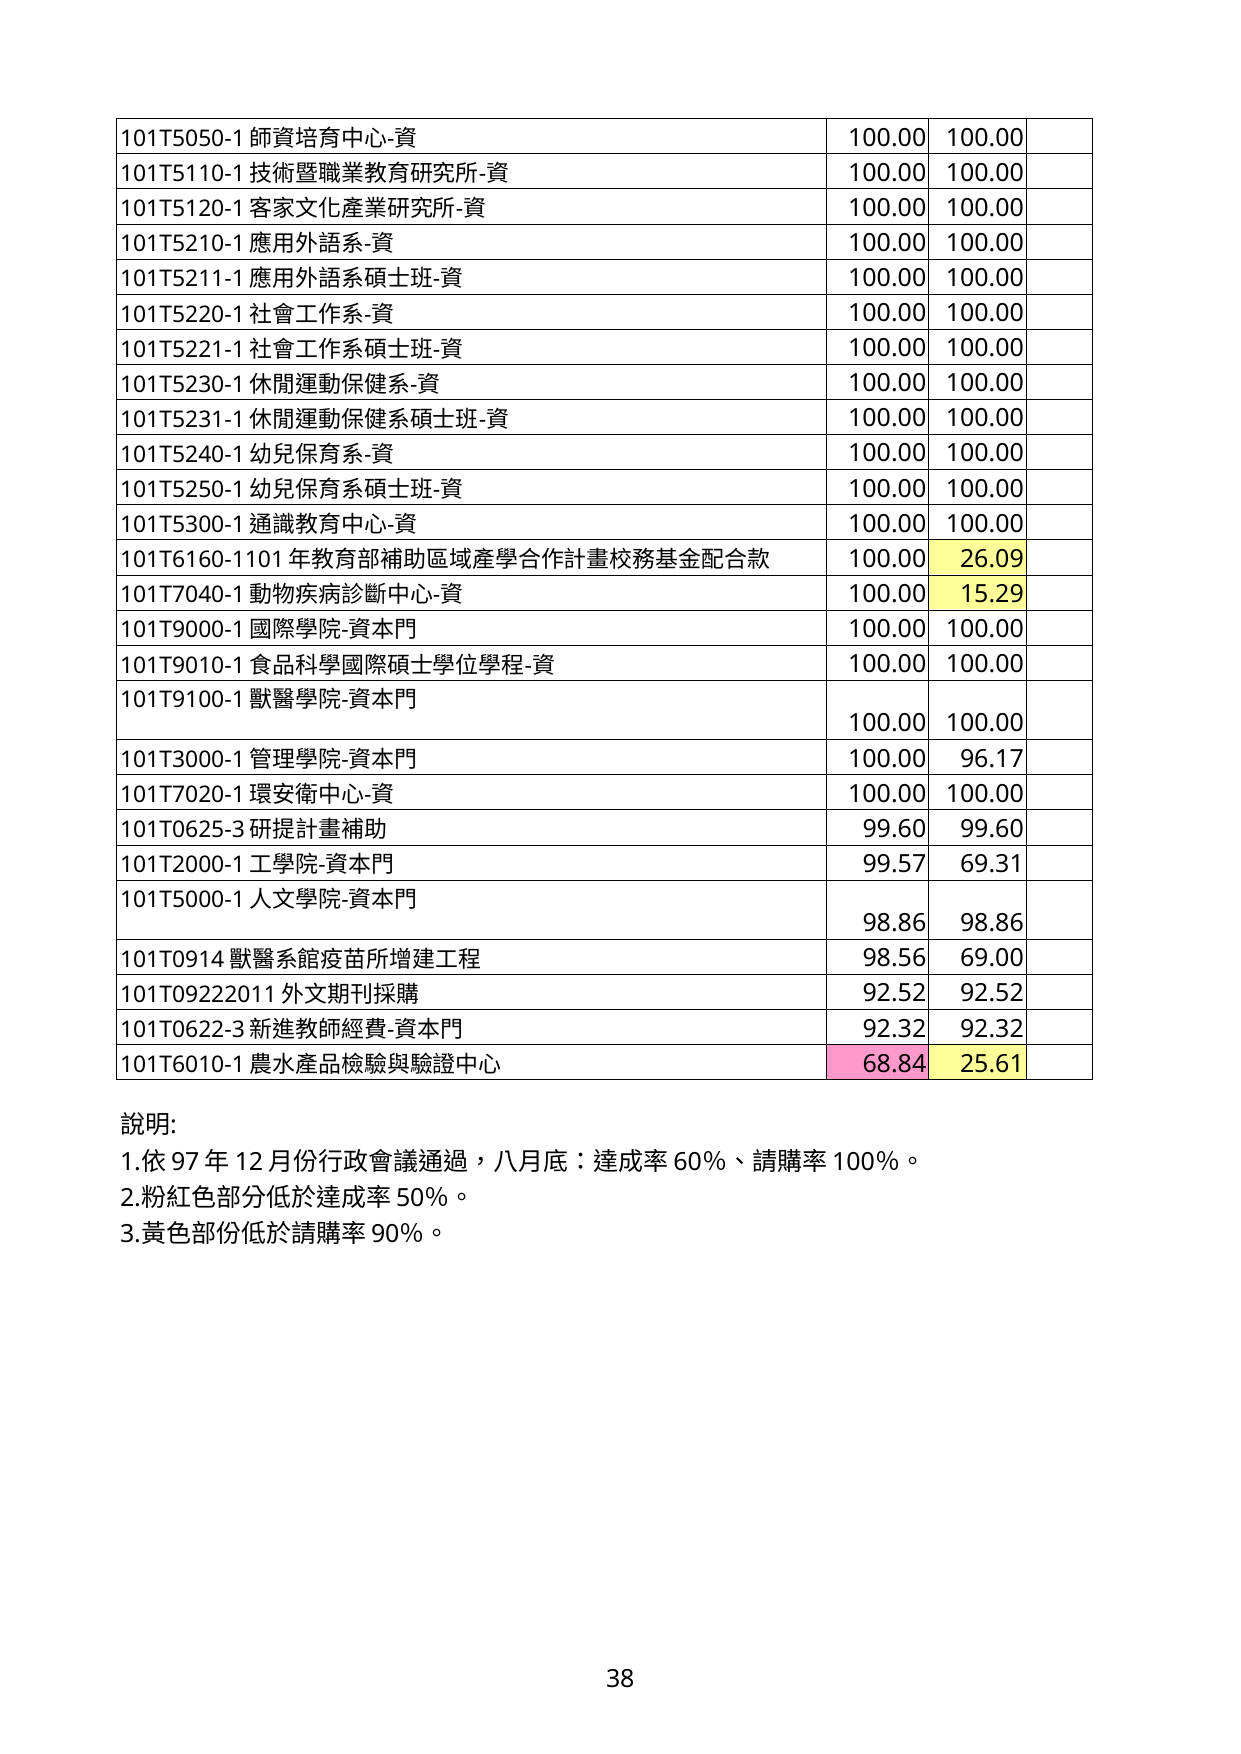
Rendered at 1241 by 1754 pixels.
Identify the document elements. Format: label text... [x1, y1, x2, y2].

table_cell [1027, 119, 1092, 153]
table_cell 101T5221-1社會工作系碩士班-資 [117, 330, 826, 364]
table_cell 92.32 [827, 1010, 928, 1044]
table_cell 101T9000-1國際學院-資本門 [117, 611, 826, 645]
table_cell 100.00 [827, 330, 928, 364]
table_cell 101T5230-1休閒運動保健系-資 [117, 365, 826, 399]
table_cell 101T5250-1幼兒保育系碩士班-資 [117, 470, 826, 504]
table_cell 100.00 [827, 225, 928, 258]
table_cell 100.00 [827, 435, 928, 469]
table_cell [1027, 611, 1092, 645]
table_cell [1027, 470, 1092, 504]
table_cell 101T7020-1環安衛中心-資 [117, 775, 826, 809]
table_cell [1027, 881, 1092, 939]
table_cell 100.00 [929, 400, 1026, 434]
table_cell [1027, 740, 1092, 774]
table_cell 101T5240-1幼兒保育系-資 [117, 435, 826, 469]
table_cell 101T6010-1農水產品檢驗與驗證中心 [117, 1045, 826, 1079]
table_cell 100.00 [929, 611, 1026, 645]
table_cell 99.57 [827, 846, 928, 879]
table_cell [1027, 1010, 1092, 1044]
table_cell 100.00 [827, 576, 928, 609]
table_cell 101T6160-1101年教育部補助區域產學合作計畫校務基金配合款 [117, 540, 826, 574]
table_cell 100.00 [929, 189, 1026, 223]
table_cell 100.00 [929, 119, 1026, 153]
table_cell 100.00 [827, 740, 928, 774]
table_cell [1027, 225, 1092, 258]
table_cell [1027, 260, 1092, 294]
table_cell 101T5211-1應用外語系碩士班-資 [117, 260, 826, 294]
table_cell 100.00 [929, 330, 1026, 364]
table_cell 100.00 [827, 154, 928, 188]
table_cell 100.00 [827, 260, 928, 294]
table_cell 101T09222011外文期刊採購 [117, 975, 826, 1009]
table_cell 101T5300-1通識教育中心-資 [117, 505, 826, 539]
table_cell [1027, 775, 1092, 809]
table_cell 100.00 [827, 295, 928, 329]
table_cell 101T0622-3新進教師經費-資本門 [117, 1010, 826, 1044]
table_cell 98.56 [827, 940, 928, 974]
table_cell 101T0625-3研提計畫補助 [117, 810, 826, 844]
table_cell [1027, 846, 1092, 879]
table_cell 101T5110-1技術暨職業教育研究所-資 [117, 154, 826, 188]
table_cell [1027, 810, 1092, 844]
table_cell 98.86 [827, 881, 928, 939]
table_cell 101T2000-1工學院-資本門 [117, 846, 826, 879]
table_cell 68.84 [827, 1045, 928, 1079]
table_cell 15.29 [929, 576, 1026, 609]
table_cell 101T9010-1食品科學國際碩士學位學程-資 [117, 646, 826, 680]
table_cell 101T7040-1動物疾病診斷中心-資 [117, 576, 826, 609]
table_cell [1027, 330, 1092, 364]
table_cell [1027, 189, 1092, 223]
table_cell 100.00 [929, 295, 1026, 329]
table_cell 說明: 1.依97年12月份行政會議通過，八月底：達成率60％、請購率100％。 2.粉紅色部分低於達成率50％。 3.黃色部份低於請購率90％。 [117, 1080, 1093, 1275]
table_cell [1027, 435, 1092, 469]
table_cell 100.00 [827, 611, 928, 645]
table_cell 100.00 [929, 470, 1026, 504]
table_cell 101T0914獸醫系館疫苗所增建工程 [117, 940, 826, 974]
table_cell 101T5120-1客家文化產業研究所-資 [117, 189, 826, 223]
table_cell 100.00 [827, 470, 928, 504]
table_cell 101T5000-1人文學院-資本門 [117, 881, 826, 939]
table_cell 100.00 [929, 681, 1026, 739]
table_cell [1027, 1045, 1092, 1079]
table_cell 96.17 [929, 740, 1026, 774]
table_cell 100.00 [827, 681, 928, 739]
table_cell [1027, 540, 1092, 574]
table_cell 101T5220-1社會工作系-資 [117, 295, 826, 329]
table_cell [1027, 505, 1092, 539]
table_cell 101T5231-1休閒運動保健系碩士班-資 [117, 400, 826, 434]
table_cell 100.00 [827, 646, 928, 680]
table_cell 100.00 [929, 646, 1026, 680]
table_cell 99.60 [827, 810, 928, 844]
table_cell [1027, 576, 1092, 609]
table_cell 100.00 [929, 260, 1026, 294]
table_cell [1027, 681, 1092, 739]
table_cell 101T5210-1應用外語系-資 [117, 225, 826, 258]
table_cell [1027, 400, 1092, 434]
table_cell 101T3000-1管理學院-資本門 [117, 740, 826, 774]
table_cell 69.31 [929, 846, 1026, 879]
table_cell 99.60 [929, 810, 1026, 844]
table_cell 100.00 [827, 119, 928, 153]
table_cell 100.00 [827, 775, 928, 809]
table_cell 100.00 [929, 365, 1026, 399]
table_cell [1027, 646, 1092, 680]
table_cell 100.00 [827, 540, 928, 574]
table_cell 100.00 [827, 505, 928, 539]
table_cell 101T5050-1師資培育中心-資 [117, 119, 826, 153]
table_cell [1027, 940, 1092, 974]
table_cell 100.00 [929, 225, 1026, 258]
table_cell 69.00 [929, 940, 1026, 974]
table_cell 100.00 [827, 189, 928, 223]
table_cell 100.00 [827, 400, 928, 434]
table_cell 98.86 [929, 881, 1026, 939]
table_cell [1027, 295, 1092, 329]
table_cell 25.61 [929, 1045, 1026, 1079]
table_cell 100.00 [929, 775, 1026, 809]
table_cell [1027, 975, 1092, 1009]
table_cell 92.52 [929, 975, 1026, 1009]
table_cell 100.00 [827, 365, 928, 399]
table_cell 26.09 [929, 540, 1026, 574]
table_cell 92.32 [929, 1010, 1026, 1044]
table_cell 101T9100-1獸醫學院-資本門 [117, 681, 826, 739]
table_cell 100.00 [929, 435, 1026, 469]
table_cell [1027, 365, 1092, 399]
table_cell 100.00 [929, 154, 1026, 188]
table_cell 100.00 [929, 505, 1026, 539]
table_cell [1027, 154, 1092, 188]
table_cell 92.52 [827, 975, 928, 1009]
